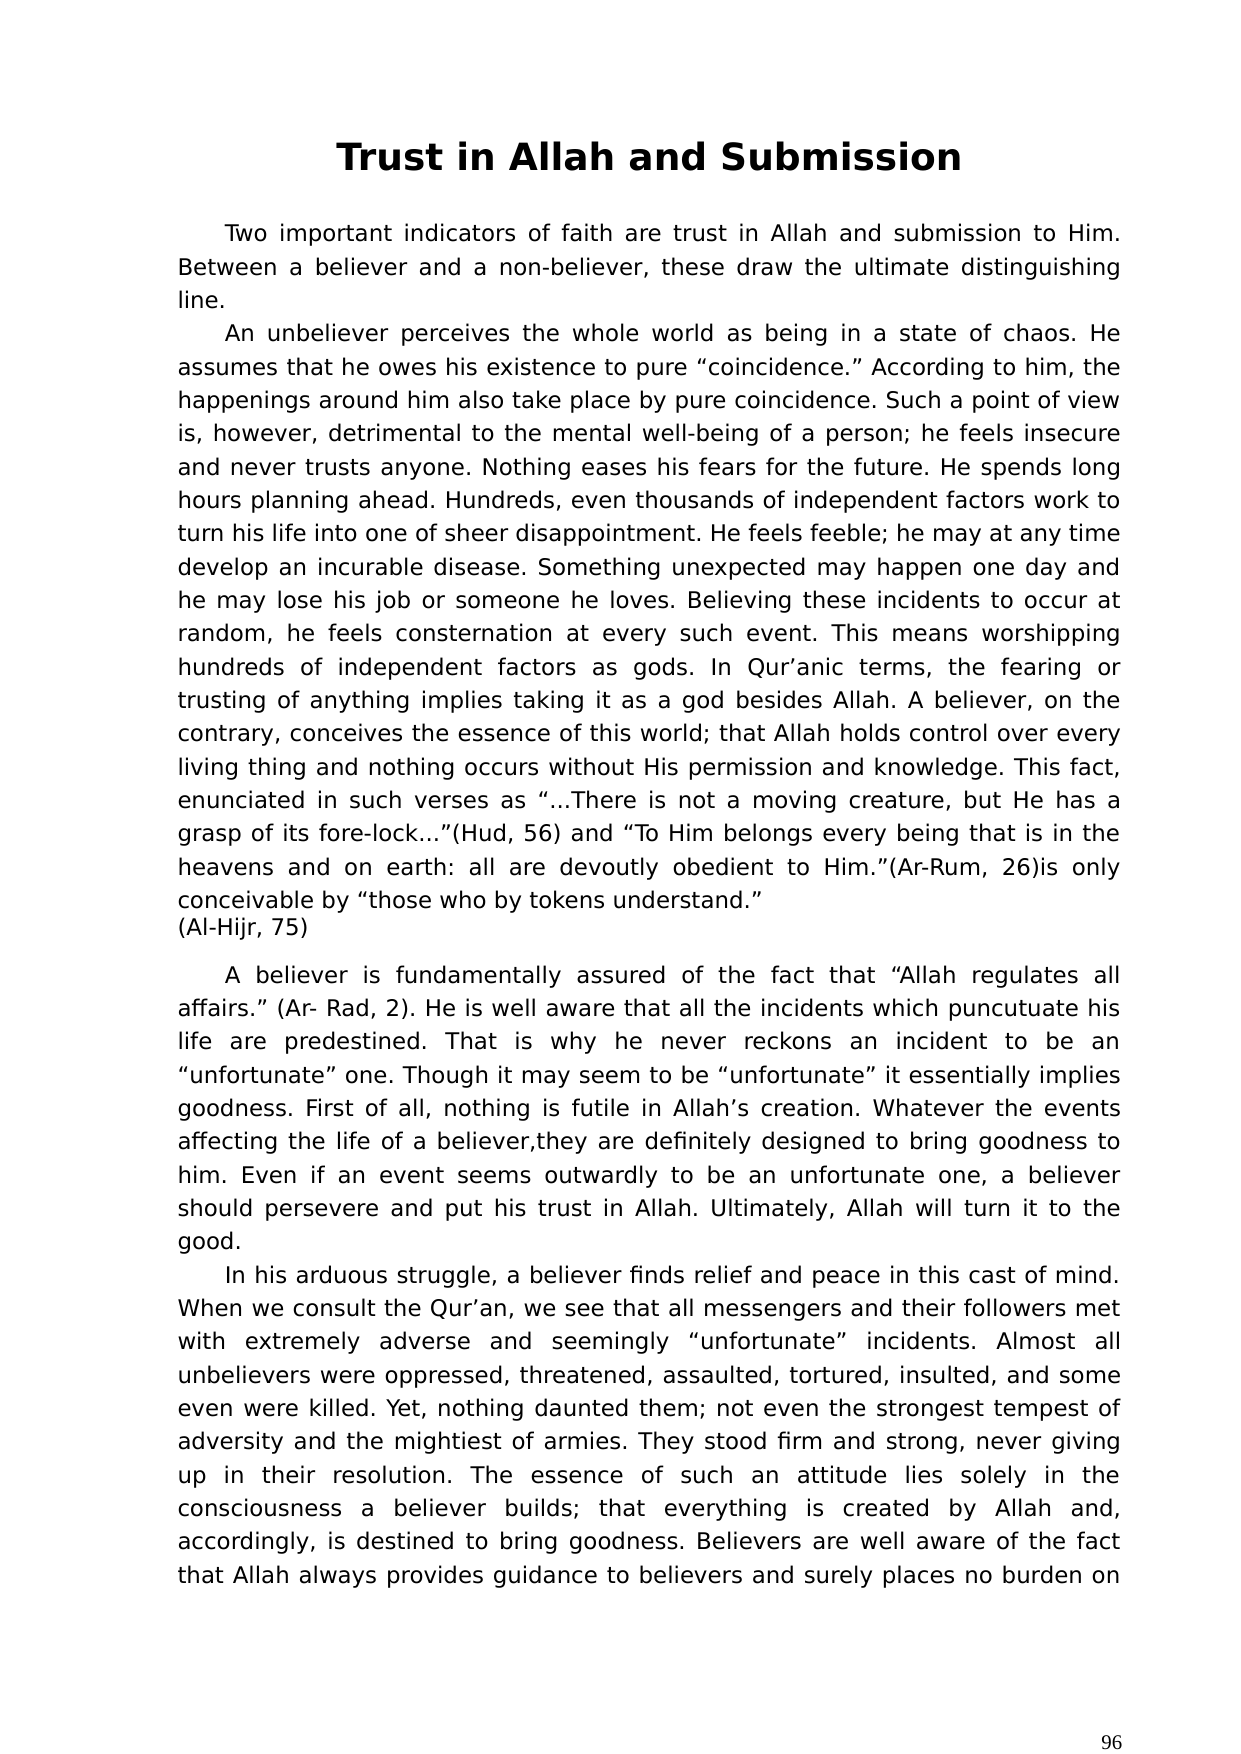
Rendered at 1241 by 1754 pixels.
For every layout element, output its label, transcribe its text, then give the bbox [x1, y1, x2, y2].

text Two important indicators of faith are trust in Allah and submission to Him. Between a believer and a non-believer, these draw the ultimate distinguishing line. [177, 214, 1122, 314]
text (Al-Hijr, 75) [177, 914, 1075, 940]
text A believer is fundamentally assured of the fact that “Allah regulates all affairs.” (Ar- Rad, 2). He is well aware that all the incidents which puncutuate his life are predestined. That is why he never reckons an incident to be an “unfortunate” one. Though it may seem to be “unfortunate” it essentially implies goodness. First of all, nothing is futile in Allah’s creation. Whatever the events affecting the life of a believer,they are definitely designed to bring goodness to him. Even if an event seems outwardly to be an unfortunate one, a believer should persevere and put his trust in Allah. Ultimately, Allah will turn it to the good. [177, 955, 1122, 1255]
text Trust in Allah and Submission [177, 136, 1122, 179]
text In his arduous struggle, a believer finds relief and peace in this cast of mind. When we consult the Qur’an, we see that all messengers and their followers met with extremely adverse and seemingly “unfortunate” incidents. Almost all unbelievers were oppressed, threatened, assaulted, tortured, insulted, and some even were killed. Yet, nothing daunted them; not even the strongest tempest of adversity and the mightiest of armies. They stood firm and strong, never giving up in their resolution. The essence of such an attitude lies solely in the consciousness a believer builds; that everything is created by Allah and, accordingly, is destined to bring goodness. Believers are well aware of the fact that Allah always provides guidance to believers and surely places no burden on [177, 1255, 1122, 1588]
text An unbeliever perceives the whole world as being in a state of chaos. He assumes that he owes his existence to pure “coincidence.” According to him, the happenings around him also take place by pure coincidence. Such a point of view is, however, detrimental to the mental well-being of a person; he feels insecure and never trusts anyone. Nothing eases his fears for the future. He spends long hours planning ahead. Hundreds, even thousands of independent factors work to turn his life into one of sheer disappointment. He feels feeble; he may at any time develop an incurable disease. Something unexpected may happen one day and he may lose his job or someone he loves. Believing these incidents to occur at random, he feels consternation at every such event. This means worshipping hundreds of independent factors as gods. In Qur’anic terms, the fearing or trusting of anything implies taking it as a god besides Allah. A believer, on the contrary, conceives the essence of this world; that Allah holds control over every living thing and nothing occurs without His permission and knowledge. This fact, enunciated in such verses as “...There is not a moving creature, but He has a grasp of its fore-lock...”(Hud, 56) and “To Him belongs every being that is in the heavens and on earth: all are devoutly obedient to Him.”(Ar-Rum, 26)is only conceivable by “those who by tokens understand.” [177, 314, 1122, 914]
